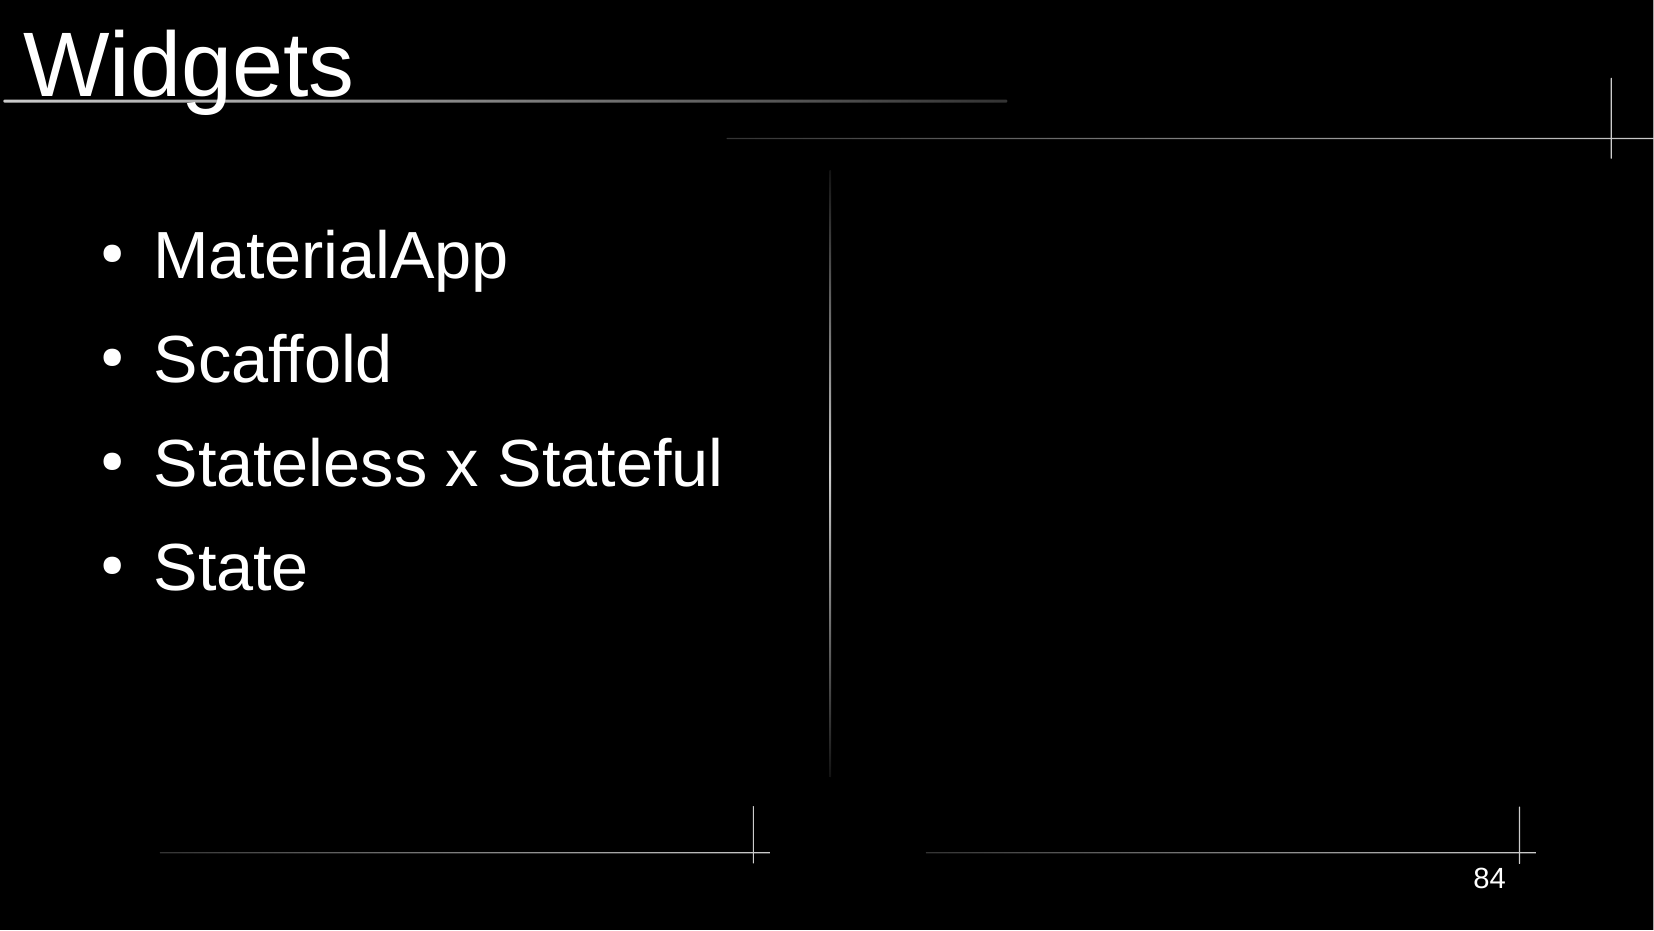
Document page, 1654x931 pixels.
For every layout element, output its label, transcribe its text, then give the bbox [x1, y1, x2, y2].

list MaterialApp Scaffold Stateless x Stateful State [82, 217, 1571, 757]
title Widgets [23, 11, 1589, 119]
